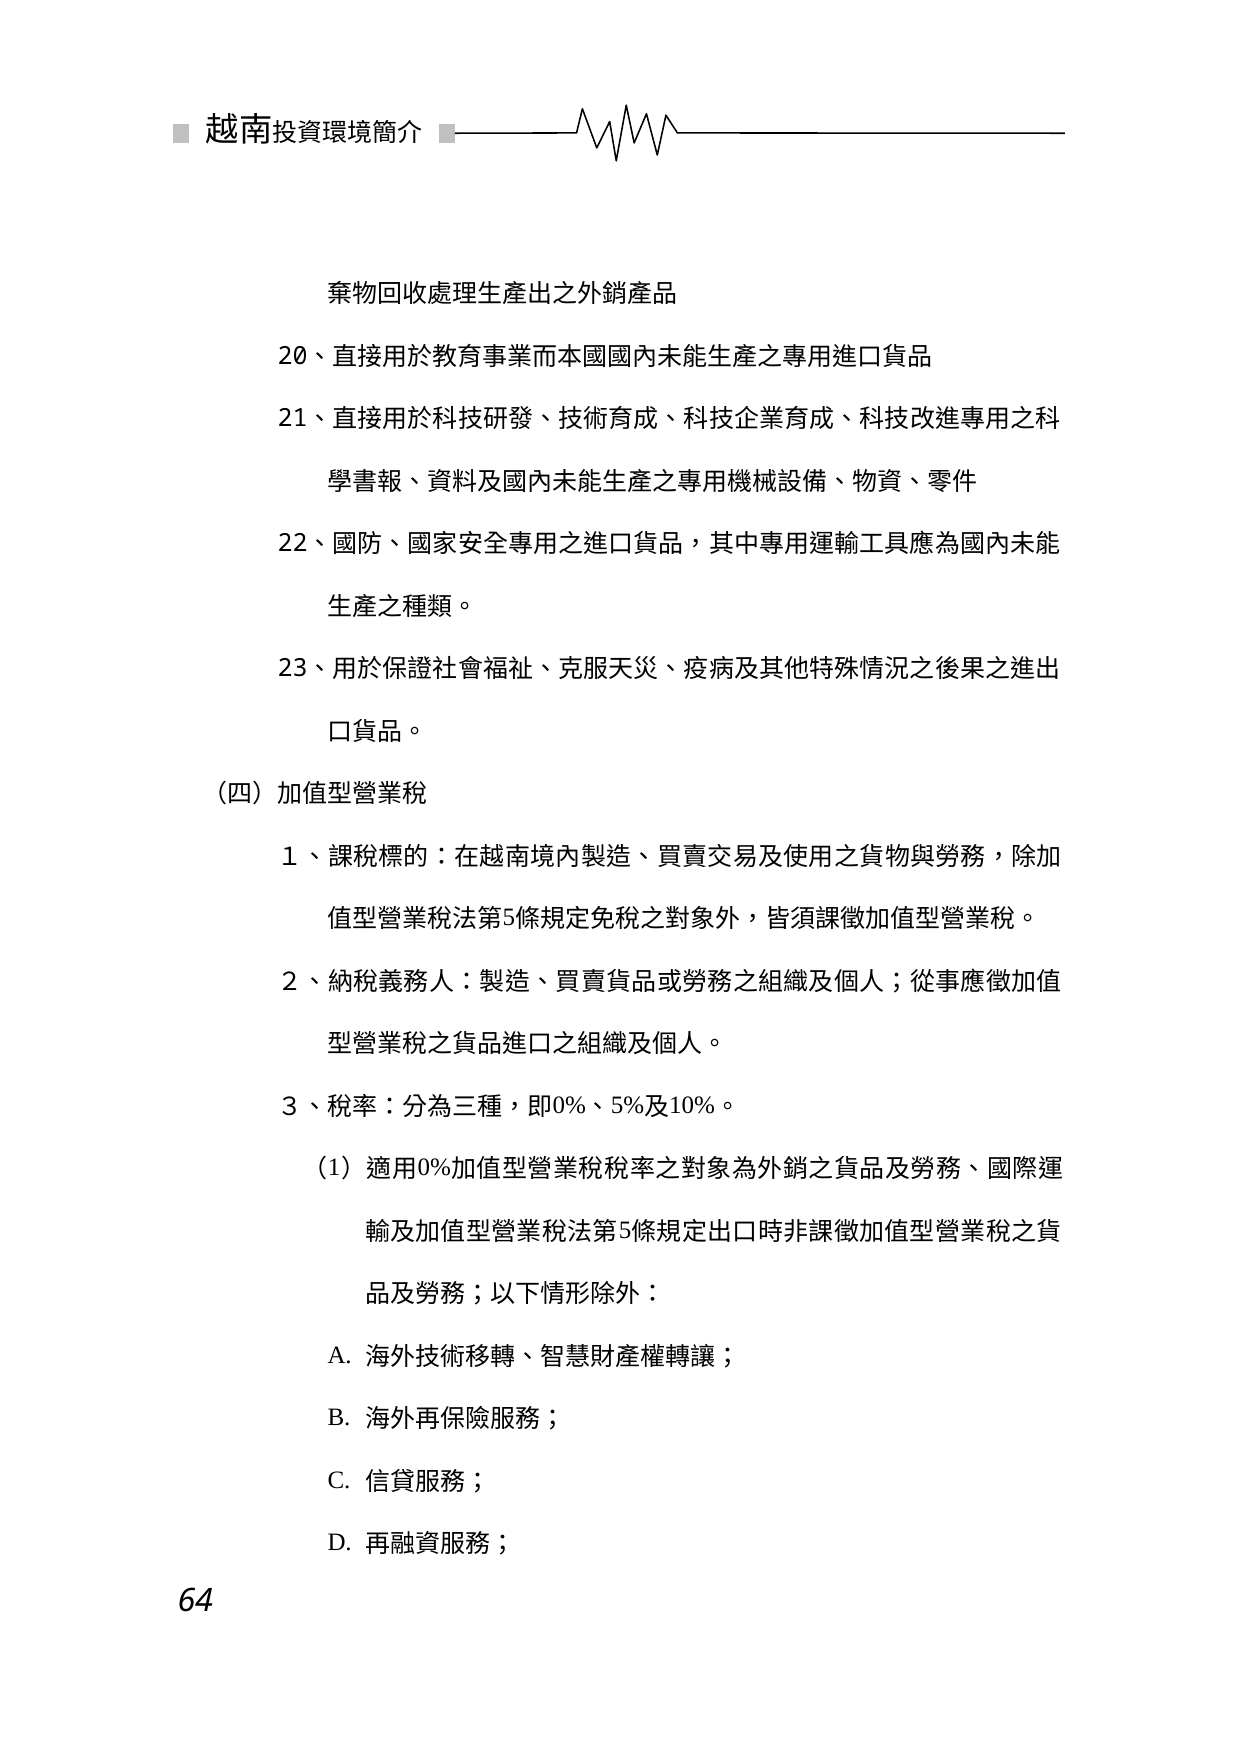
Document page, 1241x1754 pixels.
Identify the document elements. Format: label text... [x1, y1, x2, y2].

text D. 再融資服務； [327, 1500, 1063, 1563]
text 21、直接用於科技研發、技術育成、科技企業育成、科技改進專用之科學書報、資料及國內未能生產之專用機械設備、物資、零件 [277, 375, 1063, 500]
text C. 信貸服務； [327, 1438, 1063, 1500]
text A. 海外技術移轉、智慧財產權轉讓； [327, 1313, 1063, 1375]
text 23、用於保證社會福祉、克服天災、疫病及其他特殊情況之後果之進出口貨品。 [277, 625, 1063, 750]
text B. 海外再保險服務； [327, 1375, 1063, 1438]
text ３、稅率：分為三種，即0%、5%及10%。 [277, 1063, 1063, 1125]
text 22、國防、國家安全專用之進口貨品，其中專用運輸工具應為國內未能生產之種類。 [277, 500, 1063, 625]
text （1）適用0%加值型營業稅稅率之對象為外銷之貨品及勞務、國際運輸及加值型營業稅法第5條規定出口時非課徵加值型營業稅之貨品及勞務；以下情形除外： [302, 1125, 1063, 1313]
text ２、納稅義務人：製造、買賣貨品或勞務之組織及個人；從事應徵加值型營業稅之貨品進口之組織及個人。 [277, 938, 1063, 1063]
text 棄物回收處理生產出之外銷產品 [277, 250, 1063, 313]
text １、課稅標的：在越南境內製造、買賣交易及使用之貨物與勞務，除加值型營業稅法第5條規定免稅之對象外，皆須課徵加值型營業稅。 [277, 813, 1063, 938]
text （四）加值型營業稅 [202, 750, 1063, 813]
text 20、直接用於教育事業而本國國內未能生產之專用進口貨品 [277, 313, 1063, 375]
